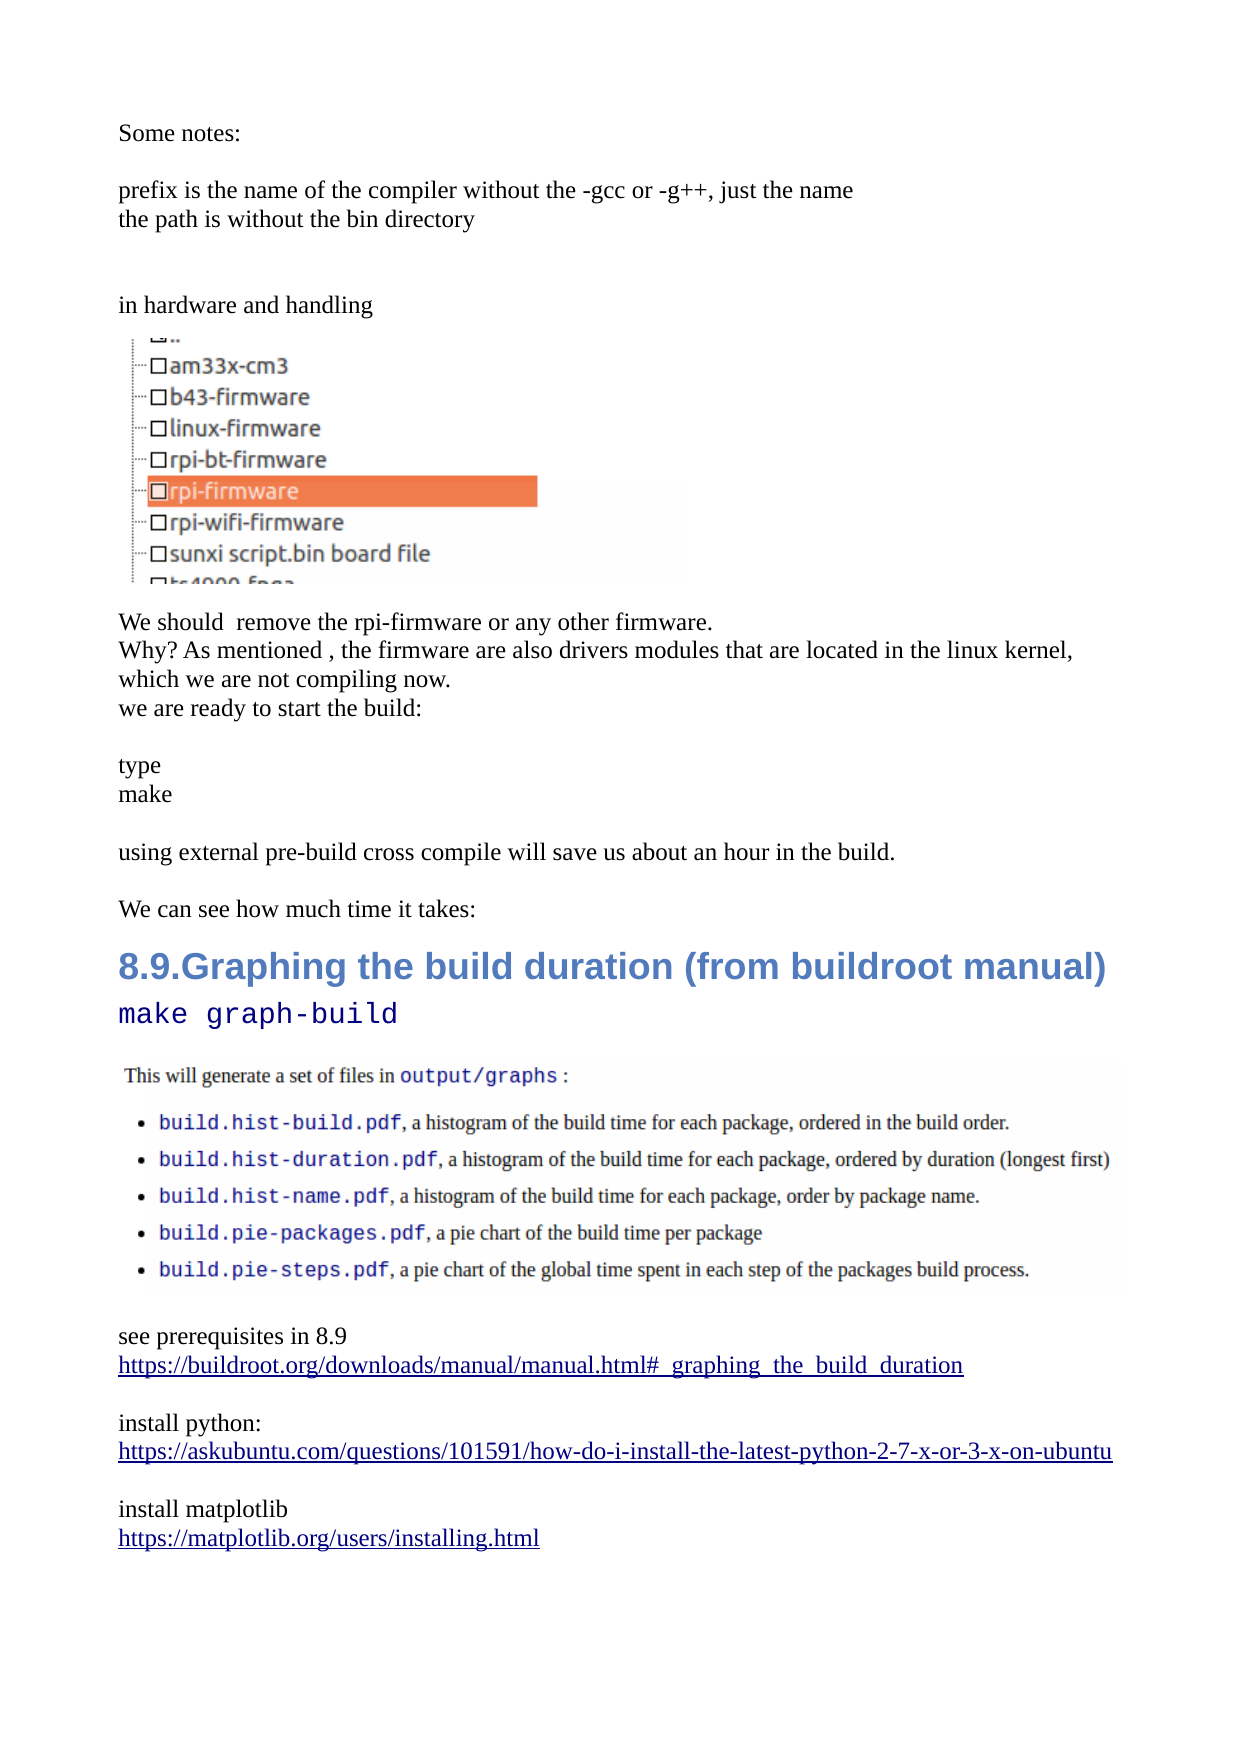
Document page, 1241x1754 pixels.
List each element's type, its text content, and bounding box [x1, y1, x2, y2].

text prefix is the name of the compiler without the -gcc or -g++, just the name [118, 176, 1122, 204]
picture [118, 1061, 1123, 1293]
text Some notes: [118, 118, 1122, 147]
text https://buildroot.org/downloads/manual/manual.html#_graphing_the_build_duration [118, 1350, 1122, 1379]
text in hardware and handling [118, 291, 1122, 319]
text https://matplotlib.org/users/installing.html [118, 1523, 1122, 1551]
picture [126, 338, 688, 584]
text make [118, 779, 1122, 808]
text see prerequisites in 8.9 [118, 1321, 1122, 1350]
text type [118, 751, 1122, 779]
text https://askubuntu.com/questions/101591/how-do-i-install-the-latest-python-2-7-x-or-3-x-on-ubuntu [118, 1436, 1122, 1465]
subtitle 8.9.Graphing the build duration (from buildroot manual) [118, 944, 1122, 987]
text the path is without the bin directory [118, 204, 1122, 233]
text Why? As mentioned , the firmware are also drivers modules that are located in the linux kernel, which we are not compiling now. [118, 636, 1122, 693]
text we are ready to start the build: [118, 693, 1122, 722]
text We should remove the rpi-firmware or any other firmware. [118, 607, 1122, 636]
text install python: [118, 1408, 1122, 1436]
text We can see how much time it takes: [118, 894, 1122, 923]
text install matplotlib [118, 1494, 1122, 1523]
text using external pre-build cross compile will save us about an hour in the build. [118, 837, 1122, 866]
text make graph-build [118, 999, 1122, 1033]
